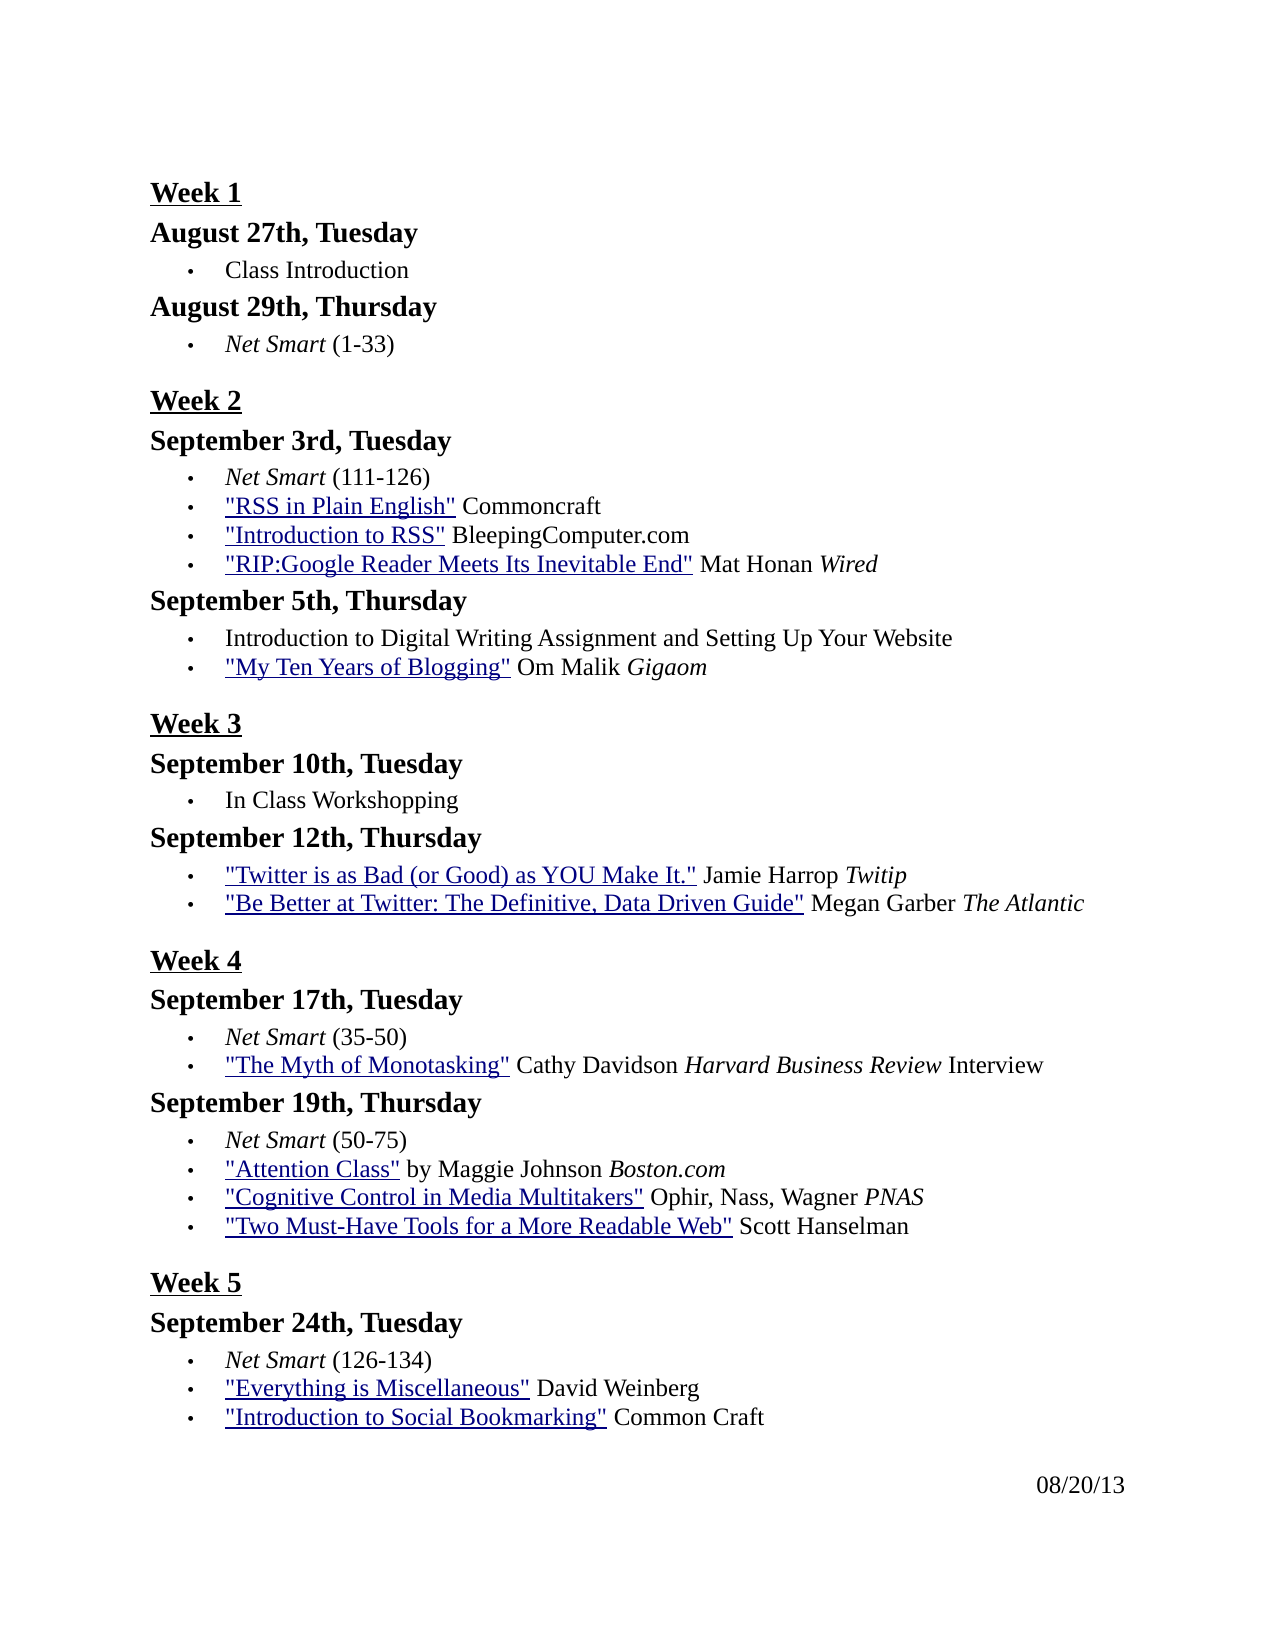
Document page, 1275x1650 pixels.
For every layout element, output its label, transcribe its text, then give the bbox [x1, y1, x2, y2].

subtitle September 10th, Tuesday [150, 746, 1125, 779]
subtitle September 19th, Thursday [150, 1085, 1125, 1119]
list Net Smart (50-75) [187, 1125, 1125, 1154]
subtitle September 17th, Tuesday [150, 982, 1125, 1016]
list Net Smart (126-134) [187, 1345, 1125, 1373]
subtitle September 3rd, Tuesday [150, 423, 1125, 456]
subtitle Week 3 [150, 706, 1125, 740]
list "RSS in Plain English" Commoncraft [187, 491, 1125, 520]
list "Introduction to Social Bookmarking" Common Craft [187, 1402, 1125, 1431]
list "Cognitive Control in Media Multitakers" Ophir, Nass, Wagner PNAS [187, 1182, 1125, 1211]
list "Everything is Miscellaneous" David Weinberg [187, 1373, 1125, 1402]
list "Twitter is as Bad (or Good) as YOU Make It." Jamie Harrop Twitip [187, 860, 1125, 888]
list "Introduction to RSS" BleepingComputer.com [187, 520, 1125, 549]
list Introduction to Digital Writing Assignment and Setting Up Your Website [187, 623, 1125, 652]
subtitle September 24th, Tuesday [150, 1305, 1125, 1339]
list "The Myth of Monotasking" Cathy Davidson Harvard Business Review Interview [187, 1051, 1125, 1079]
list Net Smart (111-126) [187, 462, 1125, 491]
subtitle Week 4 [150, 943, 1125, 976]
list "Two Must-Have Tools for a More Readable Web" Scott Hanselman [187, 1211, 1125, 1240]
list "Attention Class" by Maggie Johnson Boston.com [187, 1154, 1125, 1182]
list "My Ten Years of Blogging" Om Malik Gigaom [187, 652, 1125, 681]
subtitle August 27th, Tuesday [150, 215, 1125, 249]
subtitle Week 2 [150, 383, 1125, 417]
list "RIP:Google Reader Meets Its Inevitable End" Mat Honan Wired [187, 549, 1125, 577]
list "Be Better at Twitter: The Definitive, Data Driven Guide" Megan Garber The Atlantic [187, 888, 1125, 917]
subtitle Week 5 [150, 1266, 1125, 1299]
list In Class Workshopping [187, 785, 1125, 814]
list Class Introduction [187, 255, 1125, 283]
list Net Smart (35-50) [187, 1022, 1125, 1051]
subtitle September 5th, Thursday [150, 583, 1125, 617]
subtitle Week 1 [150, 176, 1125, 209]
list Net Smart (1-33) [187, 329, 1125, 358]
subtitle September 12th, Thursday [150, 820, 1125, 854]
subtitle August 29th, Thursday [150, 289, 1125, 323]
